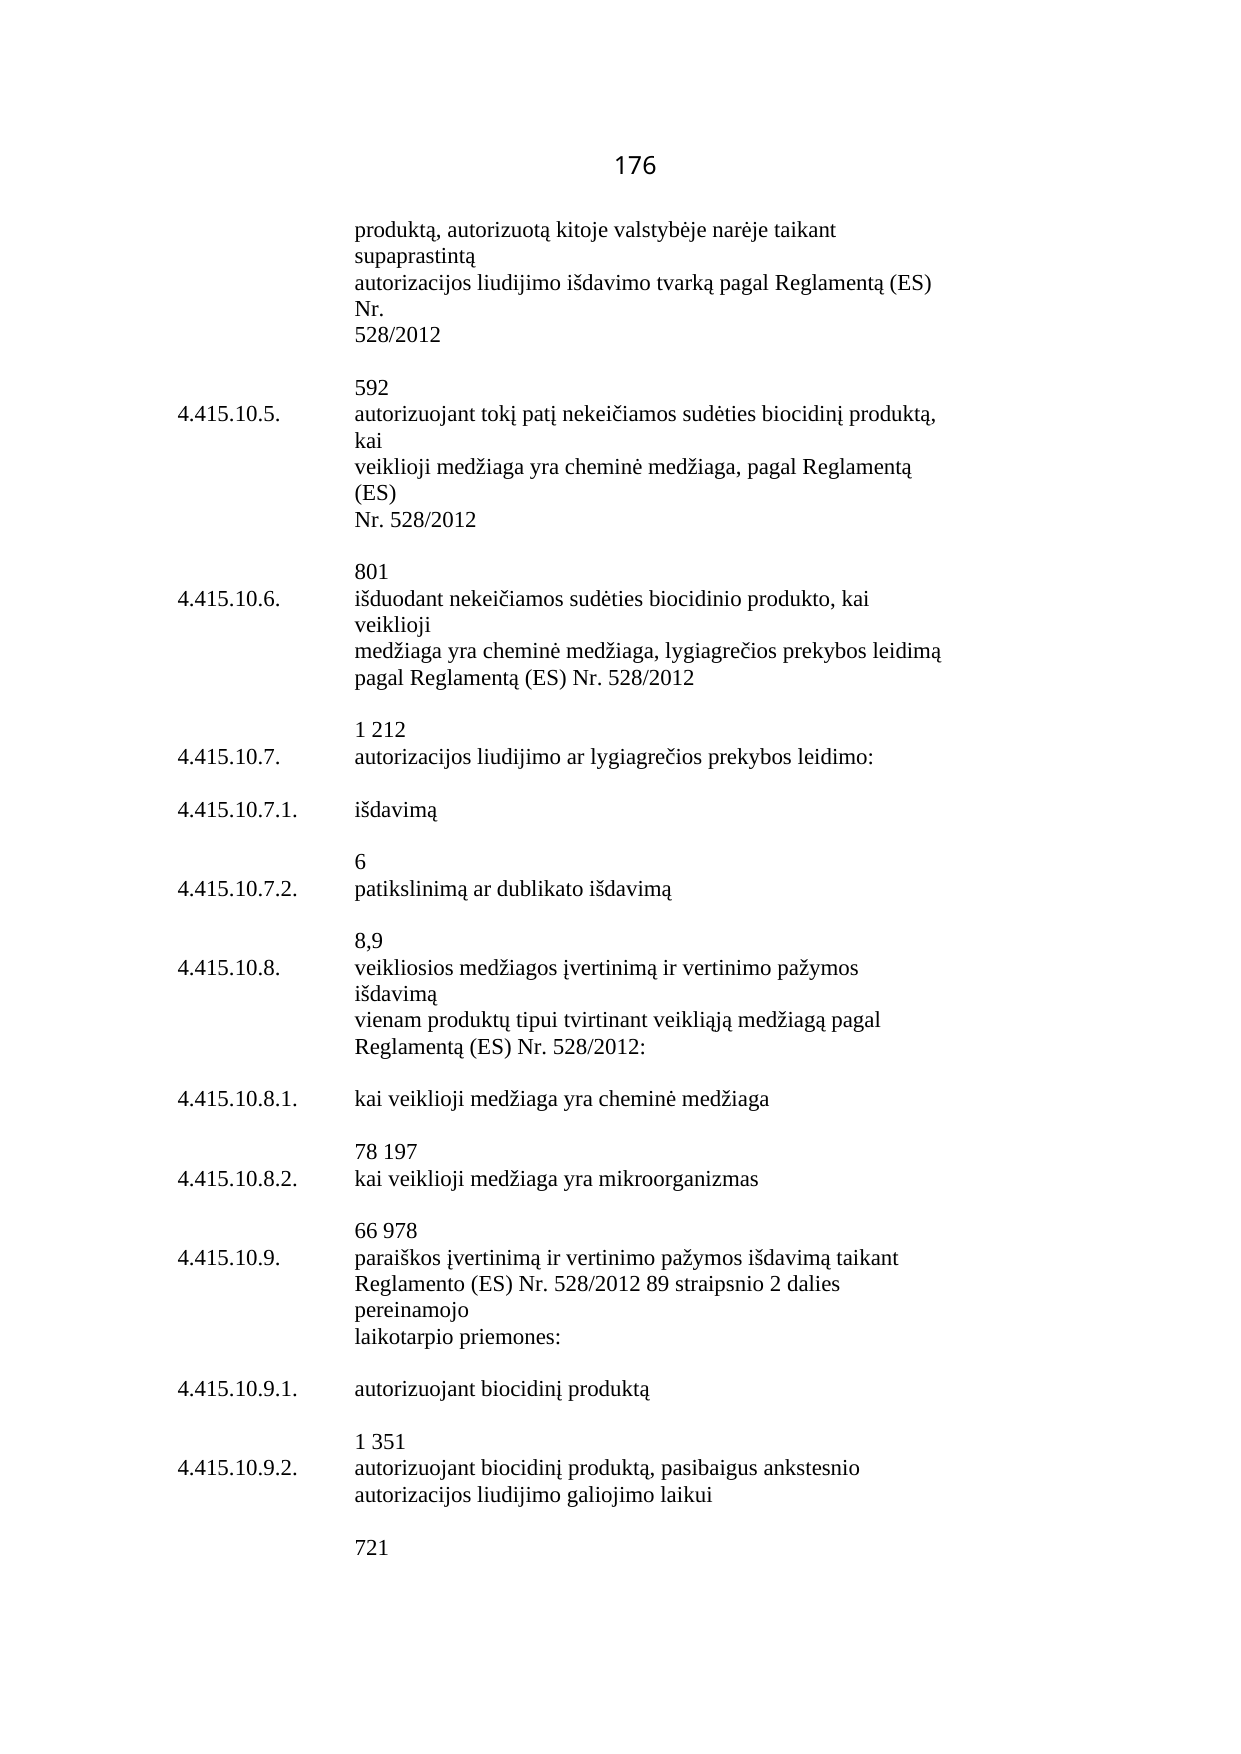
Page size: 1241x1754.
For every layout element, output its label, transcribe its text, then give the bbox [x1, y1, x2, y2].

text vienam produktų tipui tvirtinant veikliąją medžiagą pagal [354, 1006, 945, 1033]
text 4.415.10.7.2. patikslinimą ar dublikato išdavimą 8,9 [177, 875, 945, 954]
text 528/2012 592 [354, 321, 945, 400]
text 4.415.10.8.2. kai veiklioji medžiaga yra mikroorganizmas 66 978 [177, 1164, 945, 1244]
text autorizacijos liudijimo išdavimo tvarką pagal Reglamentą (ES) Nr. [354, 268, 945, 321]
text medžiaga yra cheminė medžiaga, lygiagrečios prekybos leidimą [354, 637, 945, 664]
text produktą, autorizuotą kitoje valstybėje narėje taikant supaprastintą [354, 216, 945, 268]
text Reglamento (ES) Nr. 528/2012 89 straipsnio 2 dalies pereinamojo [354, 1270, 945, 1323]
text 4.415.10.8. veikliosios medžiagos įvertinimą ir vertinimo pažymos išdavimą [177, 954, 945, 1006]
text 4.415.10.8.1. kai veiklioji medžiaga yra cheminė medžiaga 78 197 [177, 1086, 945, 1164]
text laikotarpio priemones: [354, 1323, 945, 1375]
text 4.415.10.7.1. išdavimą 6 [177, 796, 945, 875]
text veiklioji medžiaga yra cheminė medžiaga, pagal Reglamentą (ES) [354, 453, 945, 506]
text Nr. 528/2012 801 [354, 506, 945, 585]
text 4.415.10.5. autorizuojant tokį patį nekeičiamos sudėties biocidinį produktą, kai [177, 400, 945, 453]
text 4.415.10.9. paraiškos įvertinimą ir vertinimo pažymos išdavimą taikant [177, 1244, 945, 1270]
text 4.415.10.6. išduodant nekeičiamos sudėties biocidinio produkto, kai veiklioji [177, 585, 945, 637]
text Reglamentą (ES) Nr. 528/2012: [354, 1033, 945, 1086]
text pagal Reglamentą (ES) Nr. 528/2012 1 212 [354, 664, 945, 743]
text 4.415.10.9.2. autorizuojant biocidinį produktą, pasibaigus ankstesnio [177, 1454, 945, 1481]
text 4.415.10.7. autorizacijos liudijimo ar lygiagrečios prekybos leidimo: [177, 743, 945, 796]
text autorizacijos liudijimo galiojimo laikui 721 [354, 1481, 945, 1560]
text 4.415.10.9.1. autorizuojant biocidinį produktą 1 351 [177, 1375, 945, 1454]
